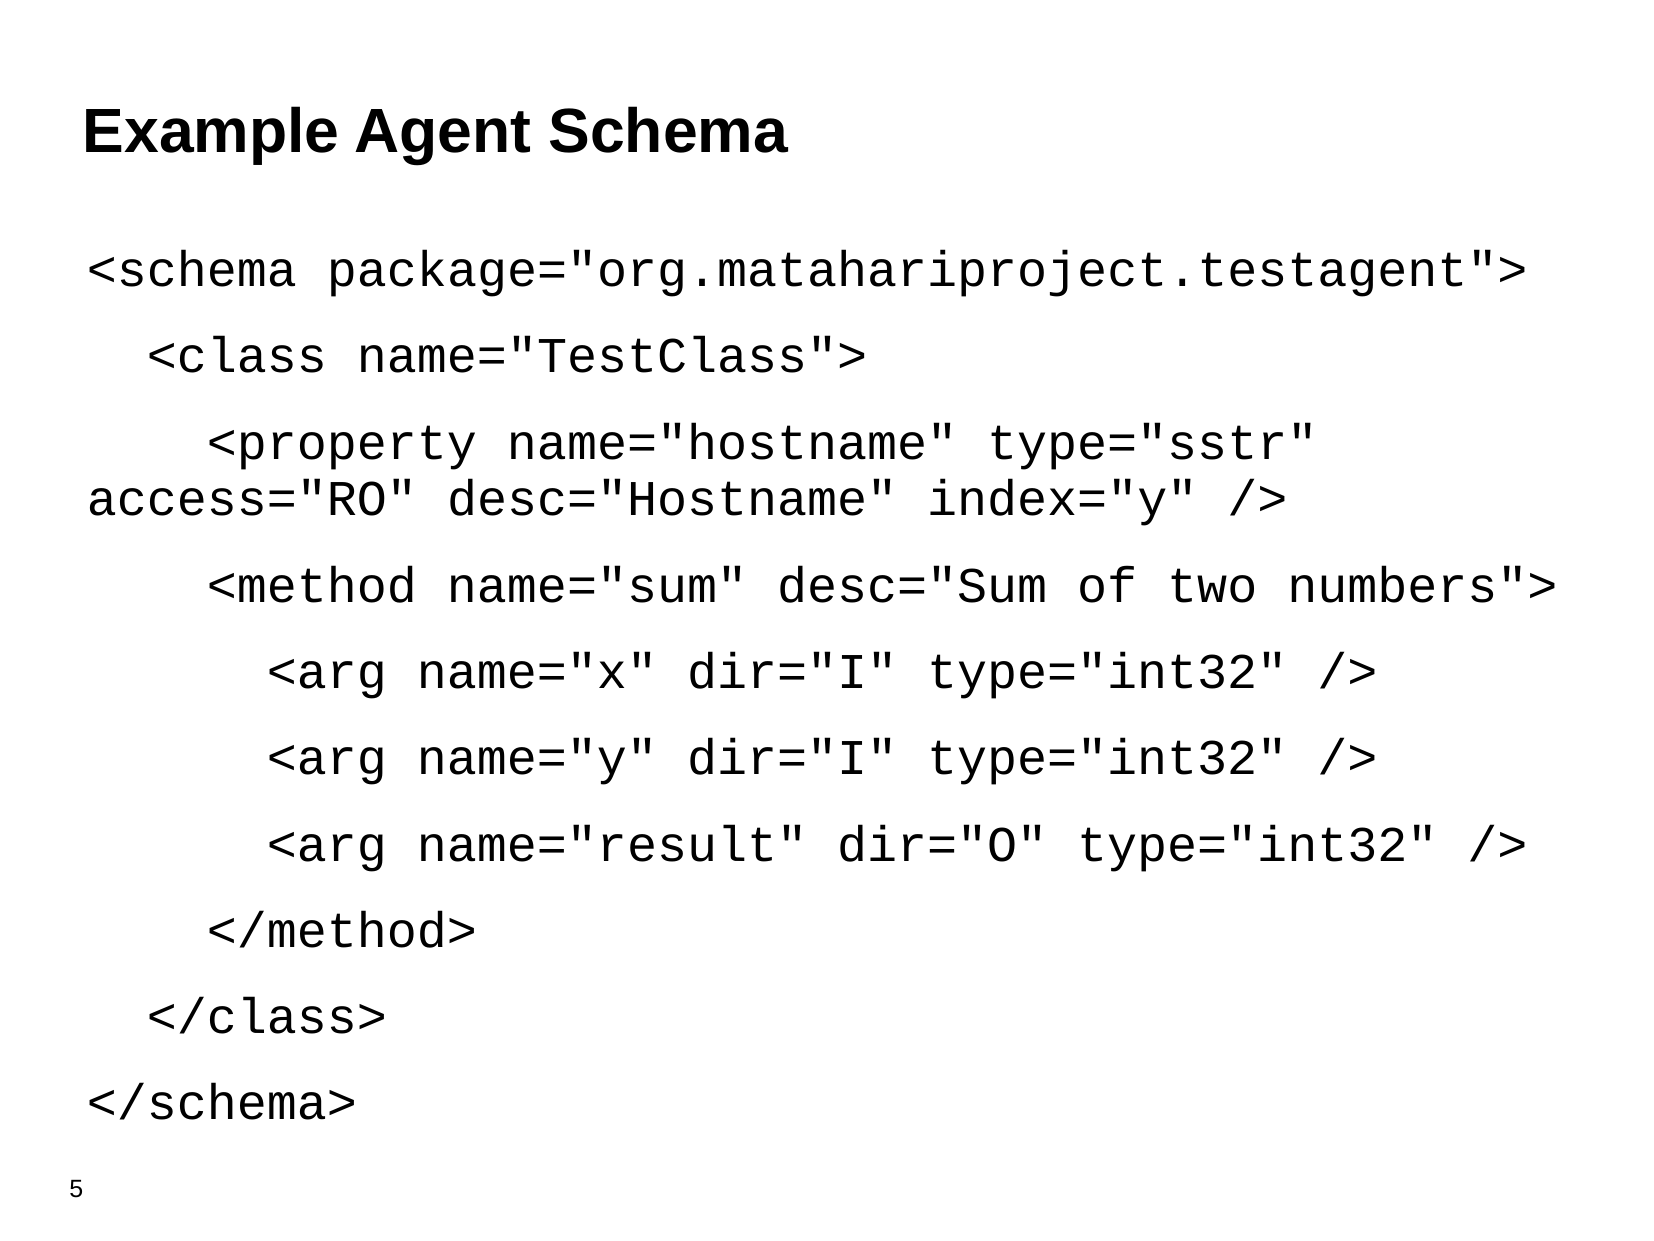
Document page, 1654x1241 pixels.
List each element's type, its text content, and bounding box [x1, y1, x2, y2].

title Example Agent Schema [82, 37, 1571, 226]
list <schema package="org.matahariproject.testagent"> <class name="TestClass"> <property name="hostname" type="sstr" access="RO" desc="Hostname" index="y" /> <method name="sum" desc="Sum of two numbers"> <arg name="x" dir="I" type="int32" /> <arg name="y" dir="I" type="int32" /> <arg name="result" dir="O" type="int32" /> </method> </class> </schema> [86, 244, 1576, 1222]
